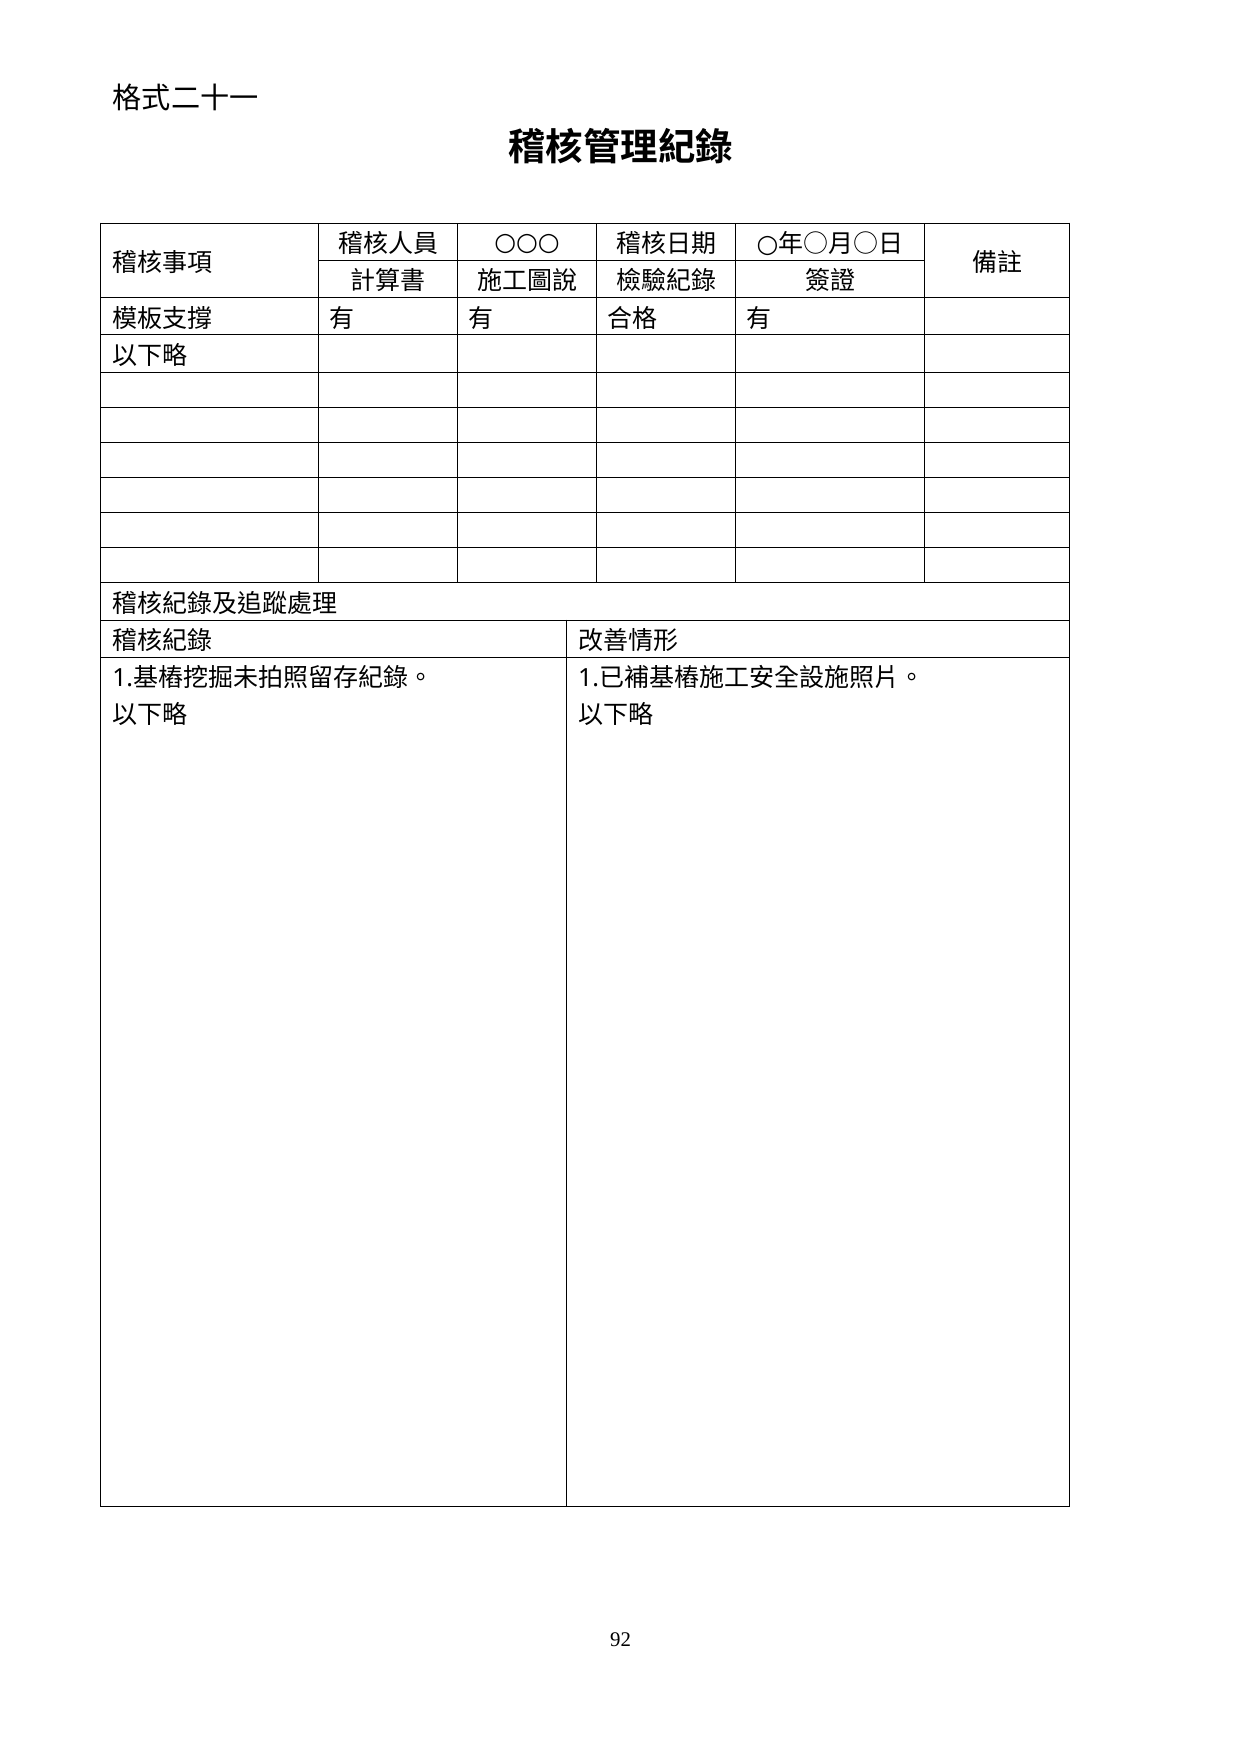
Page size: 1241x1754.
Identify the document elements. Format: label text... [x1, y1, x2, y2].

table_cell [458, 478, 596, 512]
table_header ○年○月○日 [736, 224, 924, 260]
table_cell [319, 408, 457, 442]
table_cell [101, 513, 318, 547]
table_cell [597, 443, 735, 477]
table_cell 簽證 [736, 261, 924, 297]
table_cell [925, 513, 1069, 547]
table_cell 稽核紀錄及追蹤處理 [101, 583, 1069, 619]
table_cell 施工圖說 [458, 261, 596, 297]
table_cell 模板支撐 [101, 298, 318, 334]
table_cell 稽核紀錄 [101, 621, 566, 657]
table_cell [736, 443, 924, 477]
table_cell [925, 298, 1069, 334]
table_header 稽核事項 [101, 224, 318, 297]
text 稽核管理紀錄 [112, 117, 1128, 171]
table_cell [736, 478, 924, 512]
table_header ○○○ [458, 224, 596, 260]
table_cell [101, 478, 318, 512]
table_cell [458, 373, 596, 407]
table_cell [736, 408, 924, 442]
table_cell [597, 335, 735, 372]
table_cell [925, 478, 1069, 512]
table_cell [597, 408, 735, 442]
table_cell [736, 335, 924, 372]
table_cell 1.已補基樁施工安全設施照片。 以下略 [567, 658, 1069, 1506]
table_cell [458, 443, 596, 477]
table_cell 檢驗紀錄 [597, 261, 735, 297]
table_cell [458, 335, 596, 372]
table_cell [101, 548, 318, 582]
table_cell [925, 373, 1069, 407]
table_cell [736, 513, 924, 547]
table_cell 1.基樁挖掘未拍照留存紀錄。 以下略 [101, 658, 566, 1506]
table_cell 計算書 [319, 261, 457, 297]
table_cell [319, 478, 457, 512]
text 格式二十一 [112, 75, 1128, 117]
table_cell [101, 408, 318, 442]
table_cell [925, 548, 1069, 582]
table_cell [319, 548, 457, 582]
table_cell [319, 373, 457, 407]
table_cell [597, 373, 735, 407]
table_cell [597, 548, 735, 582]
table_cell [736, 548, 924, 582]
table_cell [925, 335, 1069, 372]
table_cell 改善情形 [567, 621, 1069, 657]
table_cell [736, 373, 924, 407]
table_cell [597, 513, 735, 547]
table_header 稽核日期 [597, 224, 735, 260]
table_cell [925, 408, 1069, 442]
table_cell [925, 443, 1069, 477]
table_cell 有 [319, 298, 457, 334]
table_header 備註 [925, 224, 1069, 297]
table_cell 以下略 [101, 335, 318, 372]
table_cell [319, 513, 457, 547]
table_cell [319, 335, 457, 372]
table_cell 有 [458, 298, 596, 334]
table_cell [101, 373, 318, 407]
table_cell 有 [736, 298, 924, 334]
table_cell [597, 478, 735, 512]
table_cell [101, 443, 318, 477]
table_cell [319, 443, 457, 477]
table_cell [458, 548, 596, 582]
table_cell [458, 408, 596, 442]
table_cell 合格 [597, 298, 735, 334]
table_header 稽核人員 [319, 224, 457, 260]
table_cell [458, 513, 596, 547]
